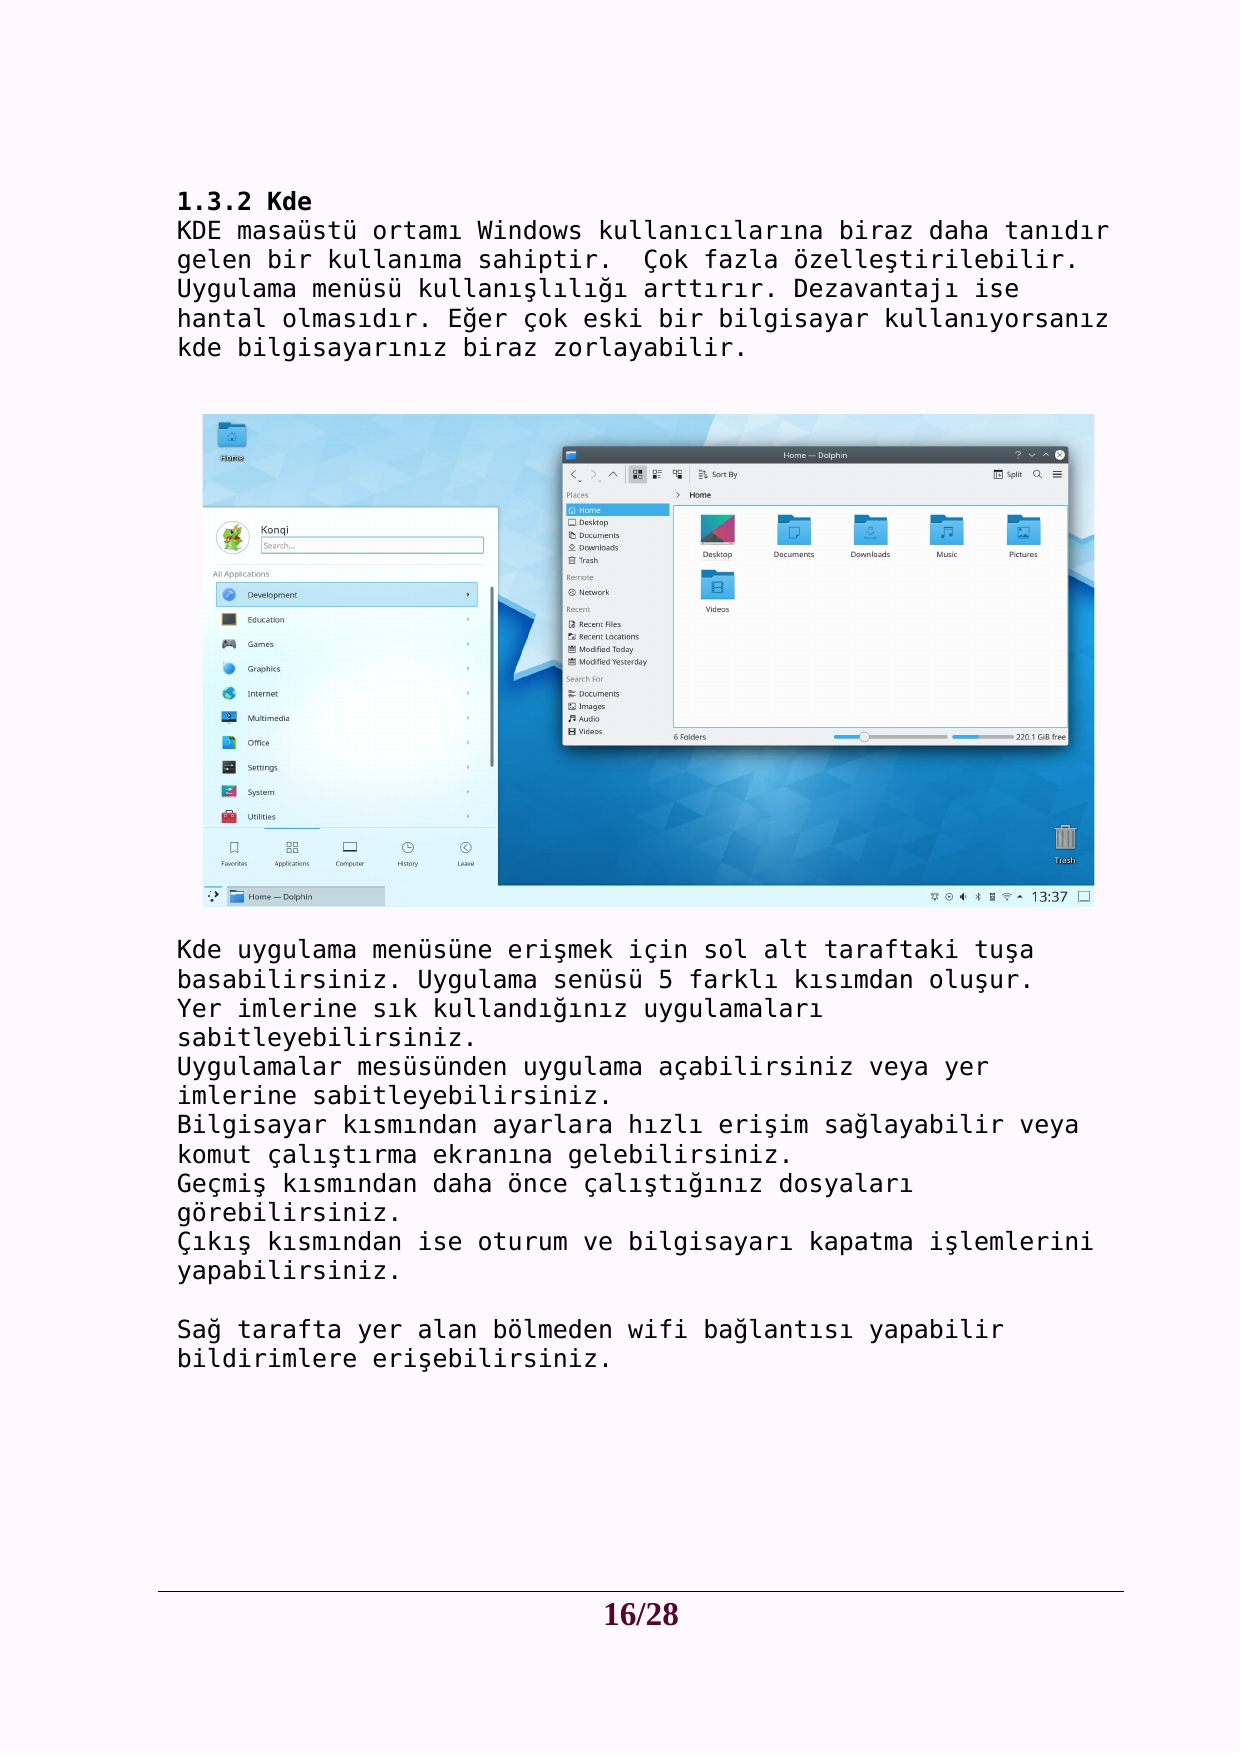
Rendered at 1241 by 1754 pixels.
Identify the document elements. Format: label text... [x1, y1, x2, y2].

text Geçmiş kısmından daha önce çalıştığınız dosyaları görebilirsiniz. [177, 1169, 1124, 1227]
text Kde uygulama menüsüne erişmek için sol alt taraftaki tuşa basabilirsiniz. Uygulama senüsü 5 farklı kısımdan oluşur. [177, 391, 1124, 994]
text 1.3.2 Kde KDE masaüstü ortamı Windows kullanıcılarına biraz daha tanıdır gelen bir kullanıma sahiptir. Çok fazla özelleştirilebilir. Uygulama menüsü kullanışlılığı arttırır. Dezavantajı ise hantal olmasıdır. Eğer çok eski bir bilgisayar kullanıyorsanız kde bilgisayarınız biraz zorlayabilir. [177, 187, 1124, 362]
text Çıkış kısmından ise oturum ve bilgisayarı kapatma işlemlerini yapabilirsiniz. [177, 1227, 1124, 1286]
text Bilgisayar kısmından ayarlara hızlı erişim sağlayabilir veya komut çalıştırma ekranına gelebilirsiniz. [177, 1111, 1124, 1169]
picture [202, 414, 1095, 907]
text Yer imlerine sık kullandığınız uygulamaları sabitleyebilirsiniz. [177, 994, 1124, 1052]
text Sağ tarafta yer alan bölmeden wifi bağlantısı yapabilir bildirimlere erişebilirsiniz. [177, 1315, 1124, 1373]
text Uygulamalar mesüsünden uygulama açabilirsiniz veya yer imlerine sabitleyebilirsiniz. [177, 1052, 1124, 1111]
